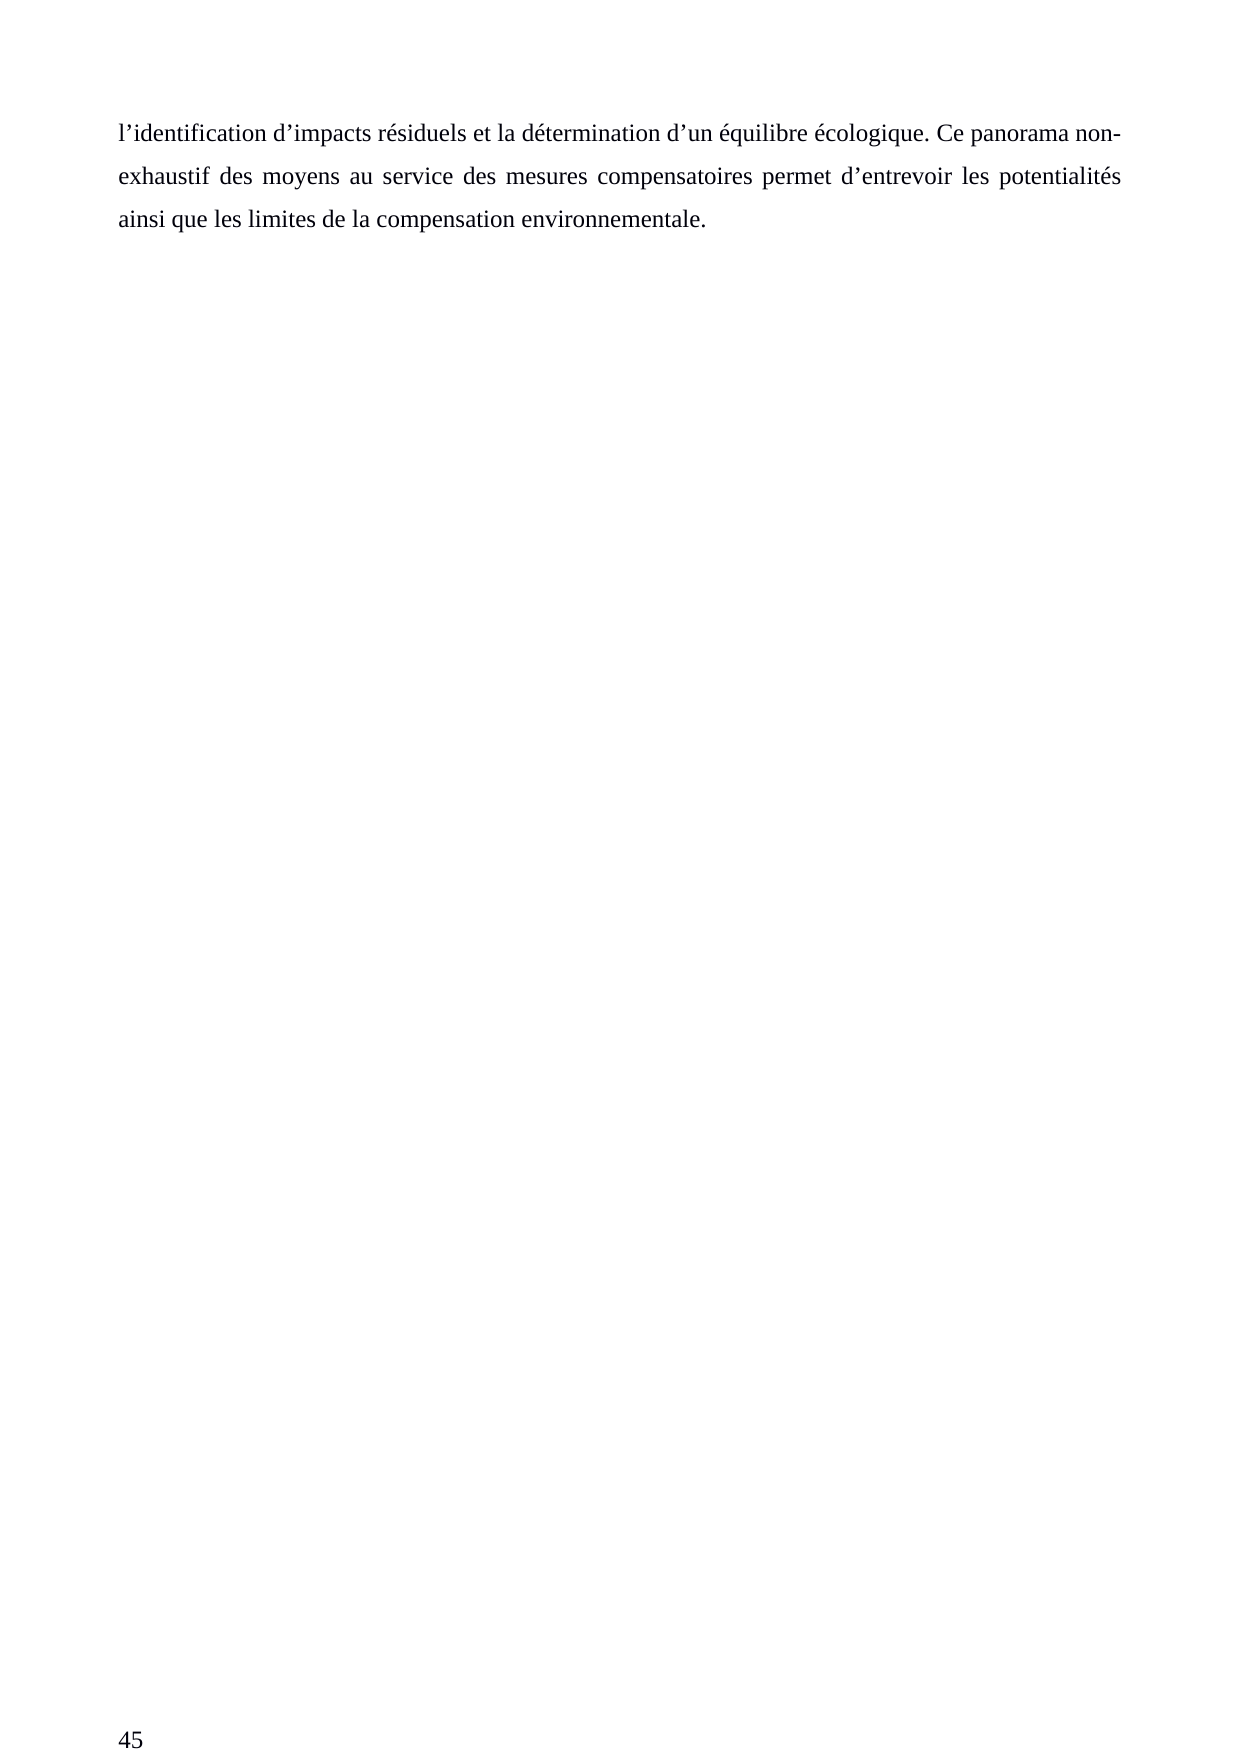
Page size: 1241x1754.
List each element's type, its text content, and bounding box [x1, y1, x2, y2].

text l’identification d’impacts résiduels et la détermination d’un équilibre écologique. Ce panorama non-exhaustif des moyens au service des mesures compensatoires permet d’entrevoir les potentialités ainsi que les limites de la compensation environnementale. [118, 118, 1122, 233]
